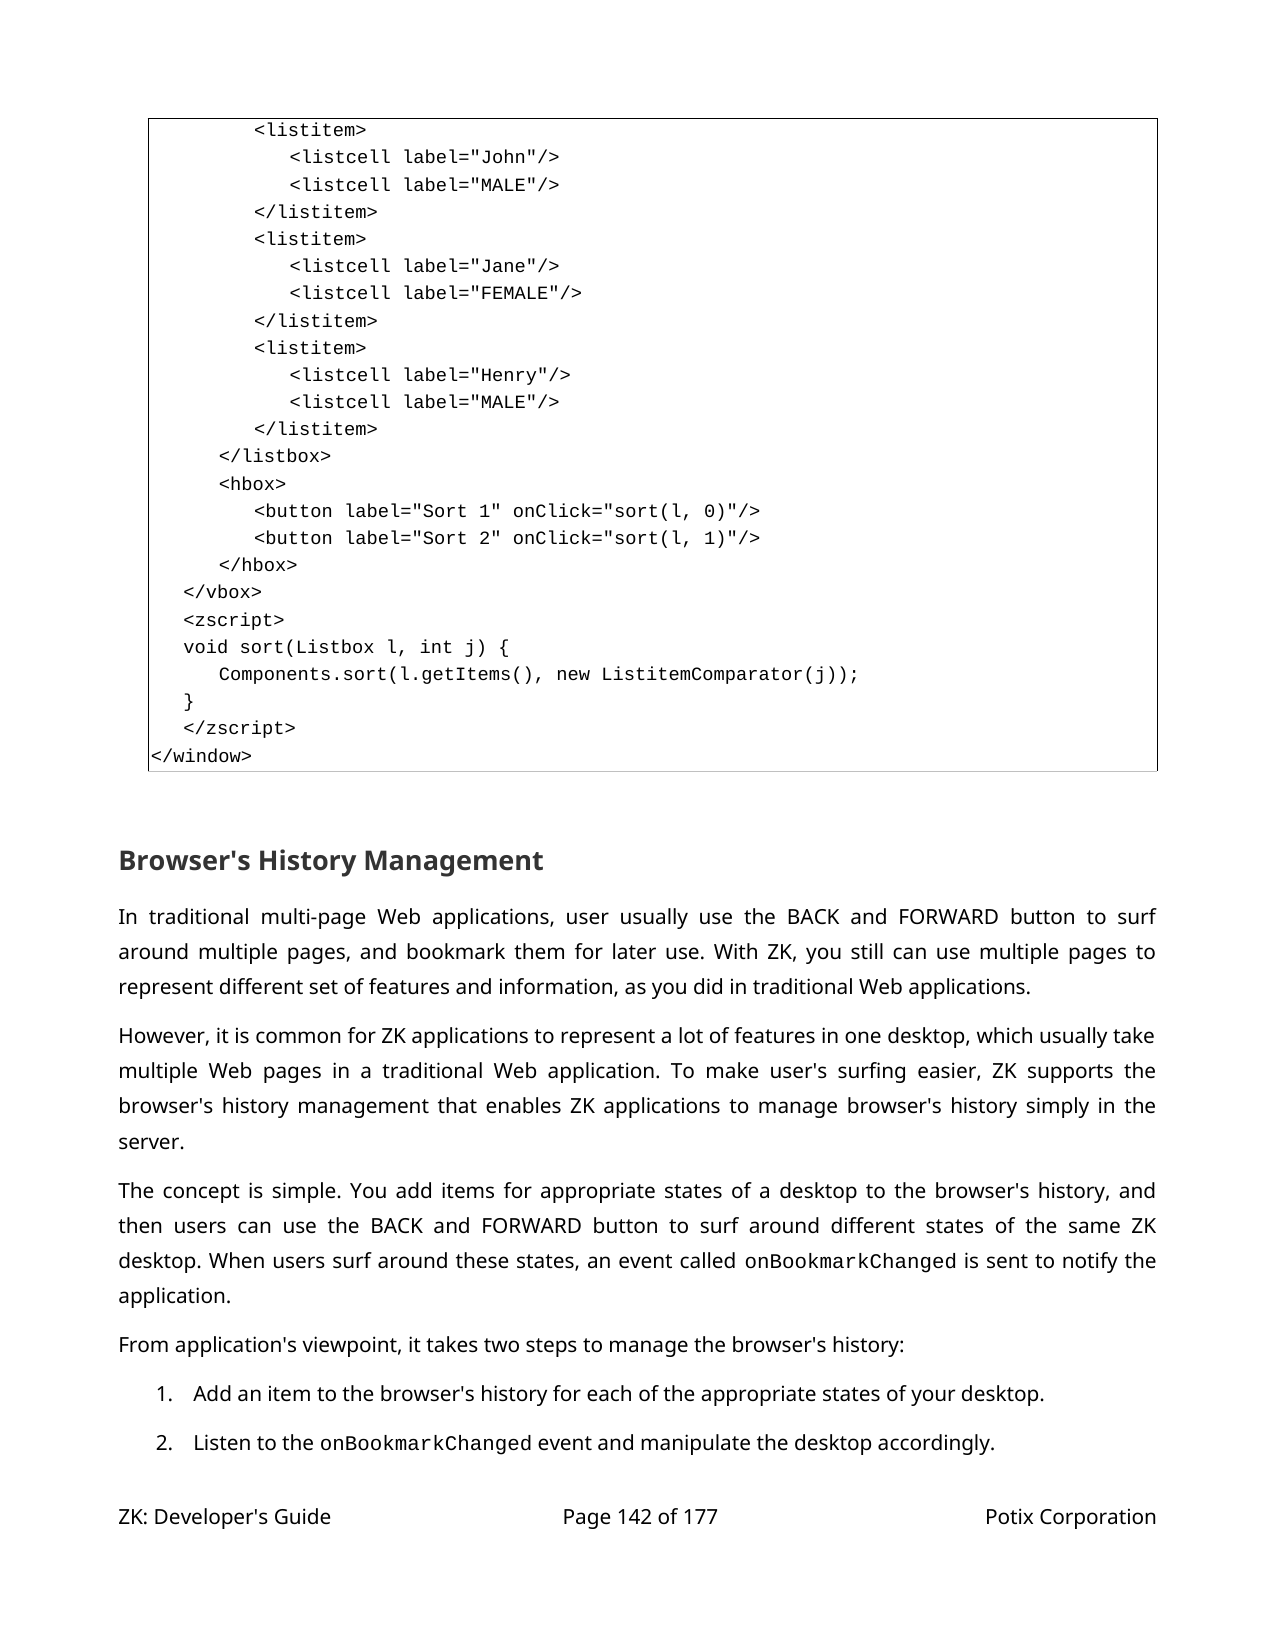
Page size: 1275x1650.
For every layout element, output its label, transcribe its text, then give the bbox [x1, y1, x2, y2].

text <hbox> [149, 472, 1157, 496]
text Components.sort(l.getItems(), new ListitemComparator(j)); [149, 662, 1157, 686]
list Add an item to the browser's history for each of the appropriate states of your desktop. [156, 1379, 1157, 1408]
text <listitem> [149, 227, 1157, 251]
text </listitem> [149, 308, 1157, 333]
text In traditional multi-page Web applications, user usually use the BACK and FORWARD button to surf around multiple pages, and bookmark them for later use. With ZK, you still can use multiple pages to represent different set of features and information, as you did in traditional Web applications. [118, 902, 1157, 1001]
text } [149, 689, 1157, 713]
text </listitem> [149, 417, 1157, 441]
text </listbox> [149, 444, 1157, 469]
text <listcell label="John"/> [149, 145, 1157, 169]
text </hbox> [149, 553, 1157, 577]
text <zscript> [149, 607, 1157, 632]
text </listitem> [149, 200, 1157, 224]
subtitle Browser's History Management [118, 842, 1157, 878]
text <listitem> [149, 119, 1157, 142]
text <listcell label="Jane"/> [149, 254, 1157, 278]
text </window> [149, 743, 1157, 771]
text <listitem> [149, 336, 1157, 360]
text <button label="Sort 2" onClick="sort(l, 1)"/> [149, 526, 1157, 550]
text <button label="Sort 1" onClick="sort(l, 0)"/> [149, 499, 1157, 523]
text <listcell label="MALE"/> [149, 390, 1157, 414]
text void sort(Listbox l, int j) { [149, 635, 1157, 659]
list Listen to the onBookmarkChanged event and manipulate the desktop accordingly. [156, 1428, 1157, 1457]
text However, it is common for ZK applications to represent a lot of features in one desktop, which usually take multiple Web pages in a traditional Web application. To make user's surfing easier, ZK supports the browser's history management that enables ZK applications to manage browser's history simply in the server. [118, 1021, 1157, 1155]
text <listcell label="Henry"/> [149, 363, 1157, 387]
text </vbox> [149, 580, 1157, 604]
text From application's viewpoint, it takes two steps to manage the browser's history: [118, 1331, 1157, 1359]
text <listcell label="MALE"/> [149, 172, 1157, 197]
text <listcell label="FEMALE"/> [149, 281, 1157, 306]
text </zscript> [149, 716, 1157, 741]
text The concept is simple. You add items for appropriate states of a desktop to the browser's history, and then users can use the BACK and FORWARD button to surf around different states of the same ZK desktop. When users surf around these states, an event called onBookmarkChanged is sent to notify the application. [118, 1176, 1157, 1310]
